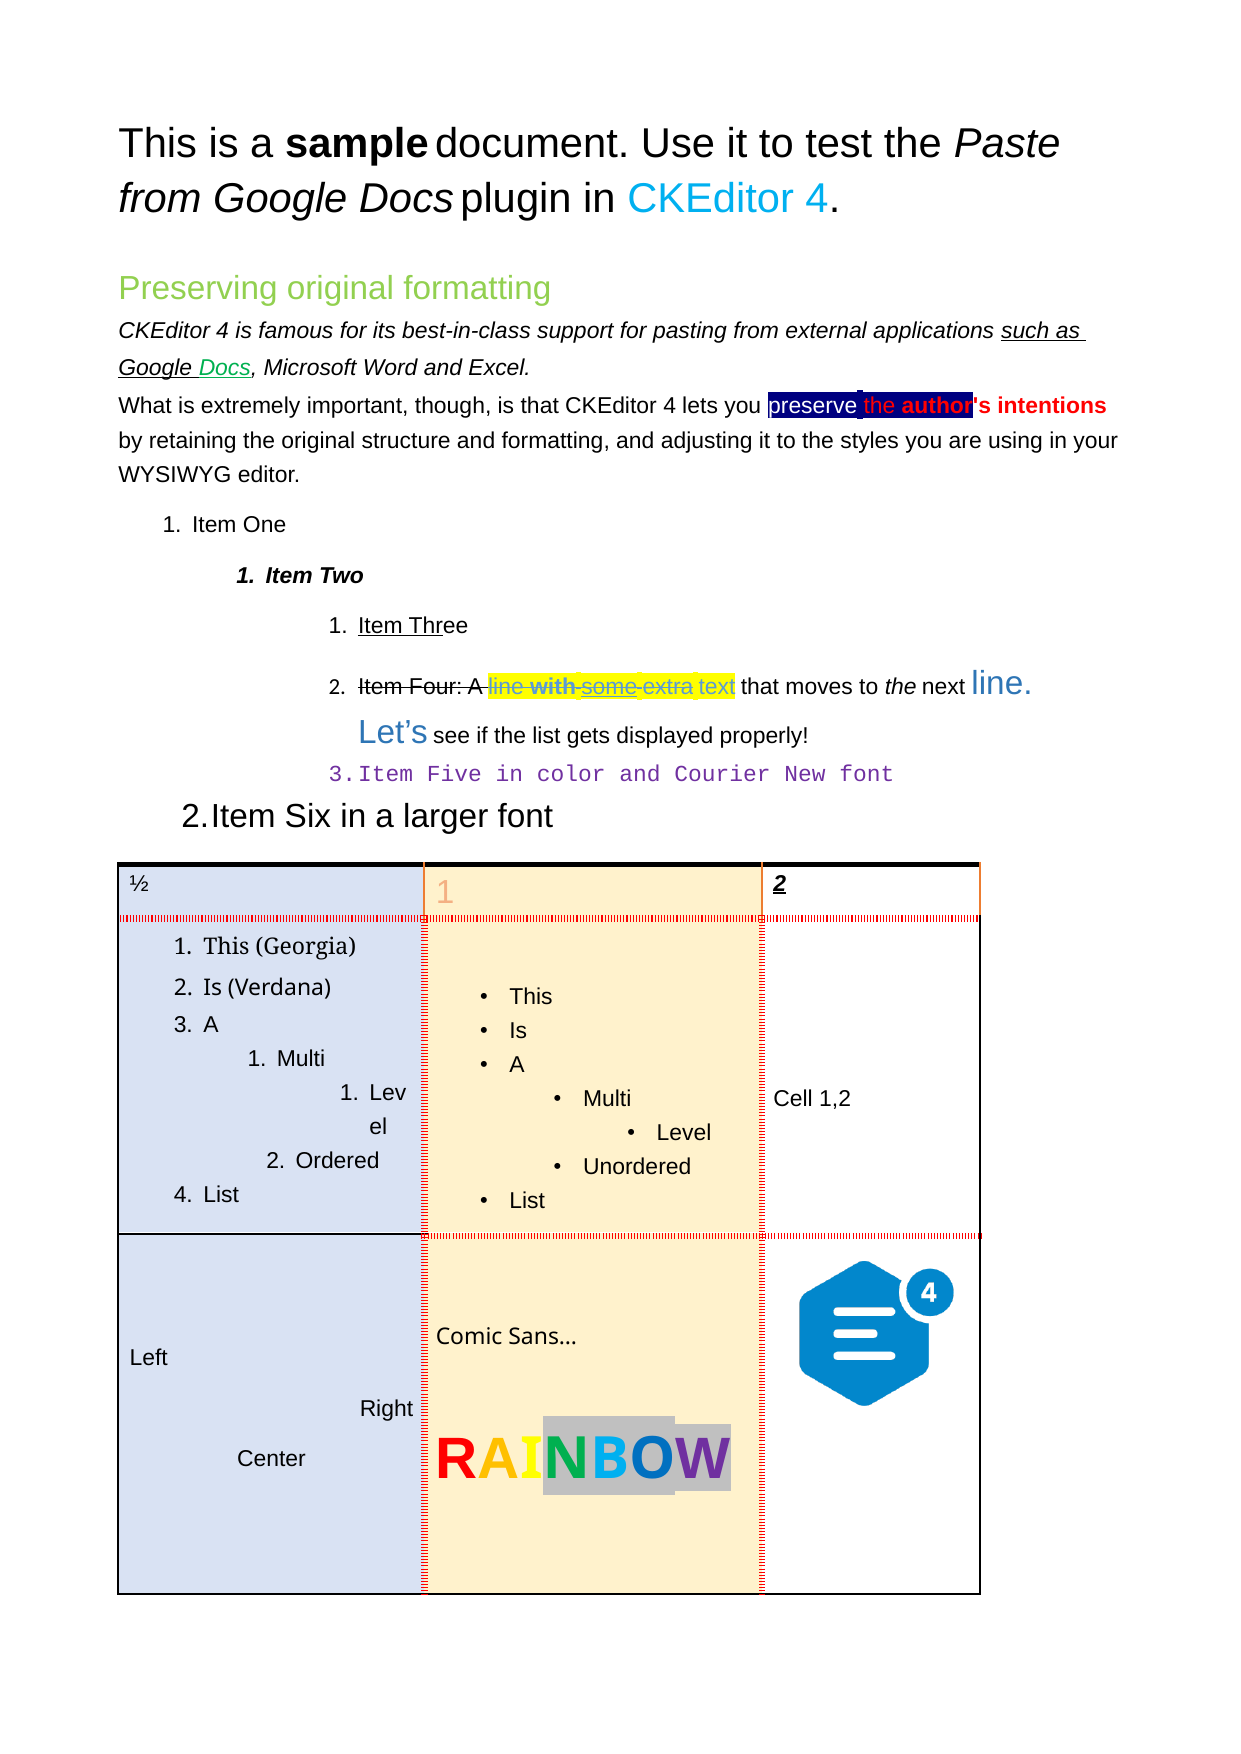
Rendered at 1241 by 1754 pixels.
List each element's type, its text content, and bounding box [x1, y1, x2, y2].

subtitle Preserving original formatting [118, 268, 1122, 306]
list Item Three [328, 612, 1122, 639]
list Item Two [236, 562, 1122, 588]
list Item One [162, 511, 1122, 537]
table_cell This Is A Multi Level Unordered List [424, 915, 762, 1232]
table_header 2 [763, 867, 979, 915]
text This is a sample document. Use it to test the Paste from Google Docs plugin in CKEditor 4. [118, 118, 1122, 221]
text CKEditor 4 is famous for its best-in-class support for pasting from external applications such as Google Docs, Microsoft Word and Excel. [118, 317, 1122, 380]
table_cell Left Right Center [119, 1235, 424, 1593]
list Item Five in color and Courier New font [328, 762, 1122, 788]
picture [773, 1241, 957, 1425]
table_cell Cell 1,2 [762, 915, 979, 1232]
table_header 1 [425, 867, 761, 915]
list Item Six in a larger font [181, 796, 1122, 834]
list Item Four: A line with some extra text that moves to the next line. Let’s see if the list gets displayed properly! [328, 663, 1122, 751]
table_cell [762, 1233, 979, 1593]
table_header ½ [119, 867, 423, 915]
text What is extremely important, though, is that CKEditor 4 lets you preserve the author's intentions by retaining the original structure and formatting, and adjusting it to the styles you are using in your WYSIWYG editor. [118, 390, 1122, 487]
table_cell Comic Sans… RAINBOW [424, 1233, 762, 1593]
table_cell This (Georgia) Is (Verdana) A Multi Level Ordered List [119, 915, 424, 1232]
